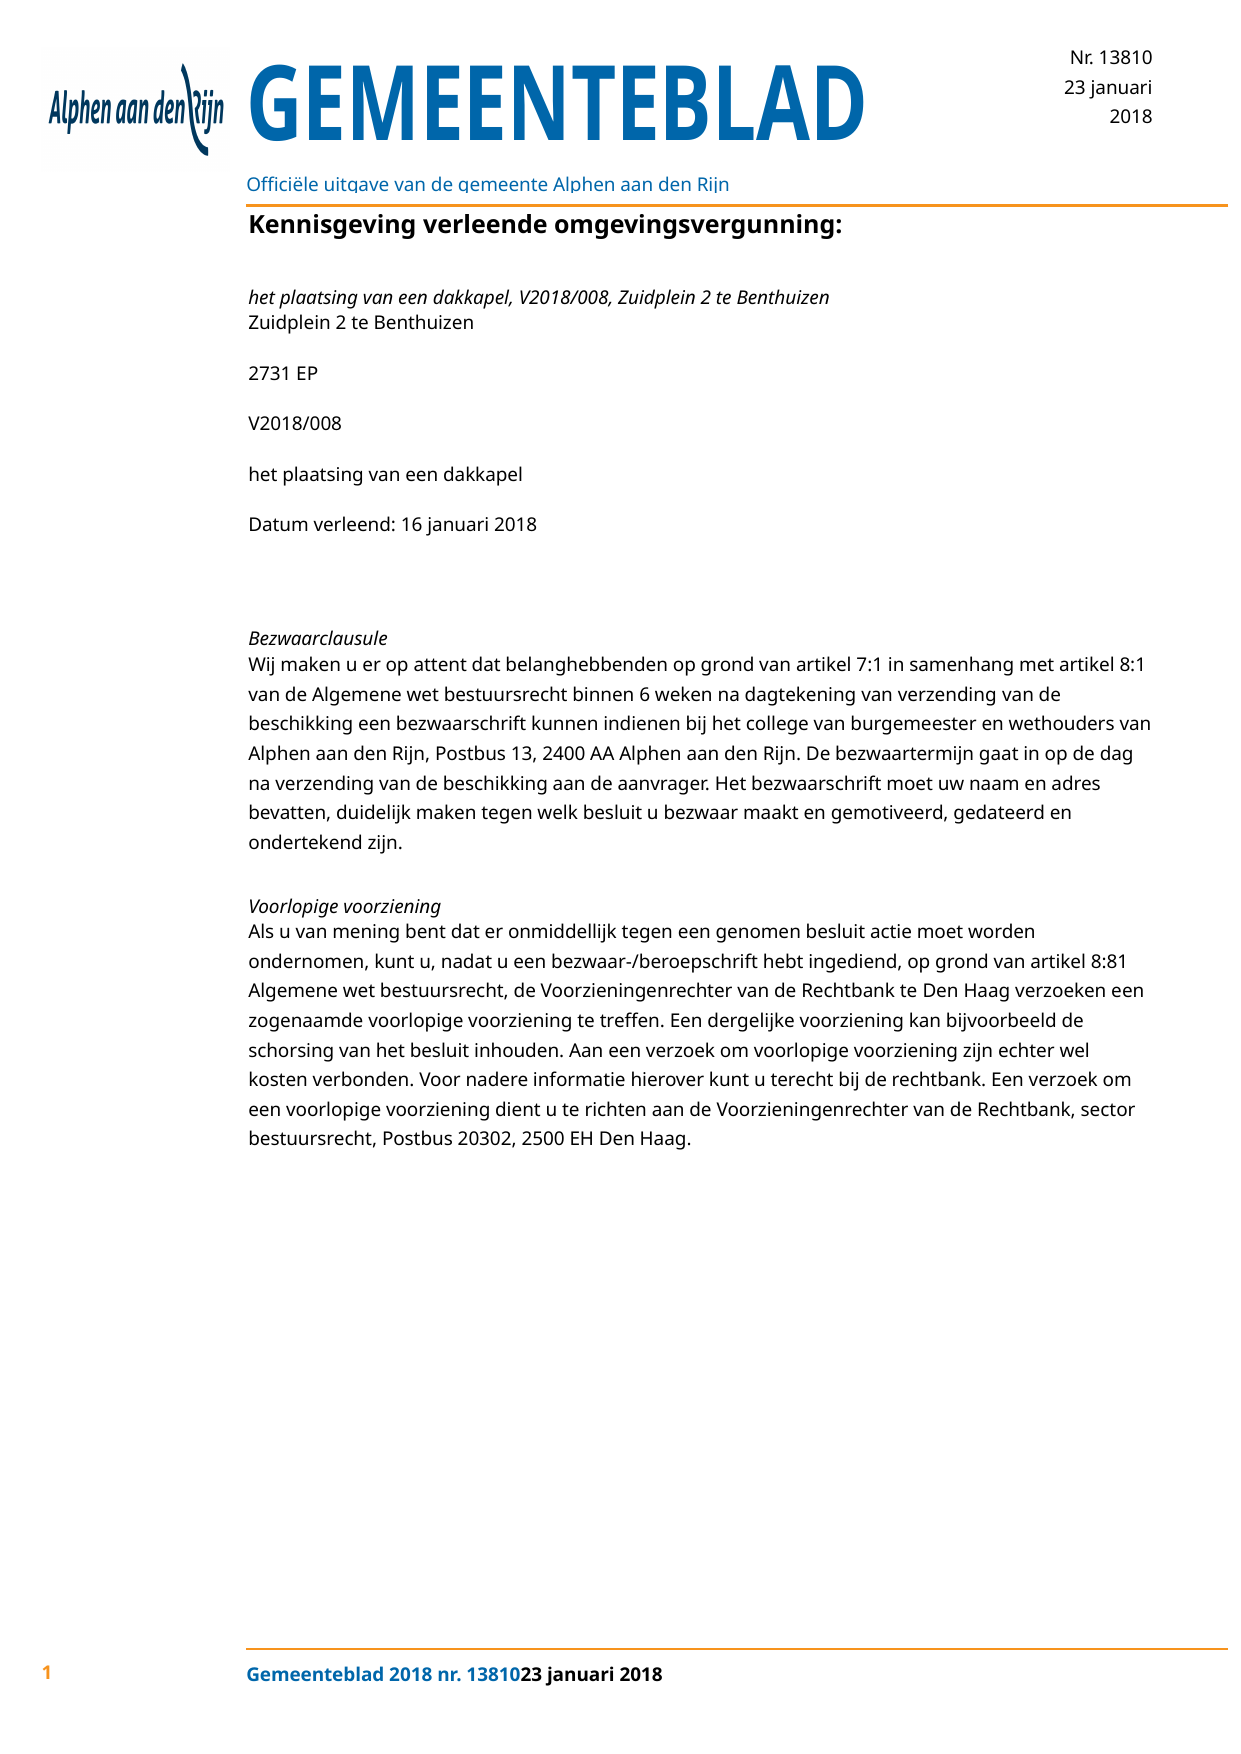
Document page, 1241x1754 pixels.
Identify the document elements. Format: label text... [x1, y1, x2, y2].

text het plaatsing van een dakkapel [248, 461, 1152, 487]
text Kennisgeving verleende omgevingsvergunning: [248, 207, 1152, 241]
text Voorlopige voorziening [248, 893, 1152, 918]
text Zuidplein 2 te Benthuizen [248, 309, 1152, 335]
text V2018/008 [248, 410, 1152, 436]
text Bezwaarclausule [248, 626, 1152, 651]
text Als u van mening bent dat er onmiddellijk tegen een genomen besluit actie moet worden ondernomen, kunt u, nadat u een bezwaar-/beroepschrift hebt ingediend, op grond van artikel 8:81 Algemene wet bestuursrecht, de Voorzieningenrechter van de Rechtbank te Den Haag verzoeken een zogenaamde voorlopige voorziening te treffen. Een dergelijke voorziening kan bijvoorbeeld de schorsing van het besluit inhouden. Aan een verzoek om voorlopige voorziening zijn echter wel kosten verbonden. Voor nadere informatie hierover kunt u terecht bij de rechtbank. Een verzoek om een voorlopige voorziening dient u te richten aan de Voorzieningenrechter van de Rechtbank, sector bestuursrecht, Postbus 20302, 2500 EH Den Haag. [248, 918, 1152, 1151]
text Wij maken u er op attent dat belanghebbenden op grond van artikel 7:1 in samenhang met artikel 8:1 van de Algemene wet bestuursrecht binnen 6 weken na dagtekening van verzending van de beschikking een bezwaarschrift kunnen indienen bij het college van burgemeester en wethouders van Alphen aan den Rijn, Postbus 13, 2400 AA Alphen aan den Rijn. De bezwaartermijn gaat in op de dag na verzending van de beschikking aan de aanvrager. Het bezwaarschrift moet uw naam en adres bevatten, duidelijk maken tegen welk besluit u bezwaar maakt en gemotiveerd, gedateerd en ondertekend zijn. [248, 651, 1152, 854]
text 2731 EP [248, 360, 1152, 386]
text Datum verleend: 16 januari 2018 [248, 511, 1152, 537]
picture [41, 47, 231, 172]
text het plaatsing van een dakkapel, V2018/008, Zuidplein 2 te Benthuizen [248, 284, 1152, 309]
